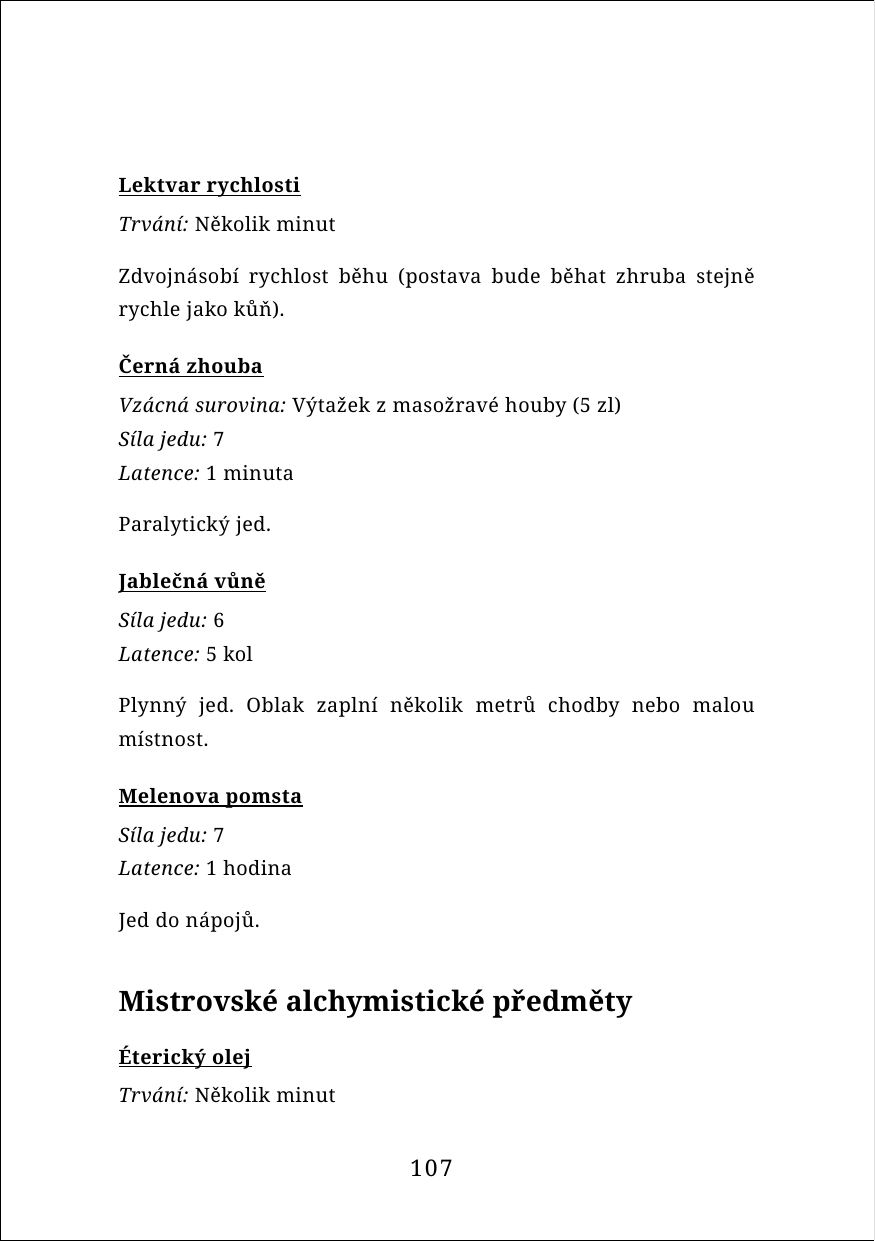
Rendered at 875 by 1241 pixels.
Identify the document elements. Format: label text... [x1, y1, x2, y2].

subtitle Černá zhouba [118, 353, 756, 380]
text Paralytický jed. [118, 510, 756, 537]
text Trvání: Několik minut [118, 211, 756, 237]
subtitle Lektvar rychlosti [118, 172, 756, 199]
text Trvání: Několik minut [118, 1082, 756, 1109]
subtitle Jablečná vůně [118, 567, 756, 594]
text Jed do nápojů. [118, 906, 756, 933]
text Vzácná surovina: Výtažek z masožravé houby (5 zl) Síla jedu: 7 Latence: 1 minuta [118, 392, 756, 486]
subtitle Éterický olej [118, 1043, 756, 1070]
text Síla jedu: 7 Latence: 1 hodina [118, 821, 756, 882]
text Síla jedu: 6 Latence: 5 kol [118, 606, 756, 667]
text Zdvojnásobí rychlost běhu (postava bude běhat zhruba stejně rychle jako kůň). [118, 262, 756, 322]
subtitle Melenova pomsta [118, 782, 756, 809]
subtitle Mistrovské alchymistické předměty [118, 981, 756, 1019]
text Plynný jed. Oblak zaplní několik metrů chodby nebo malou místnost. [118, 691, 756, 752]
